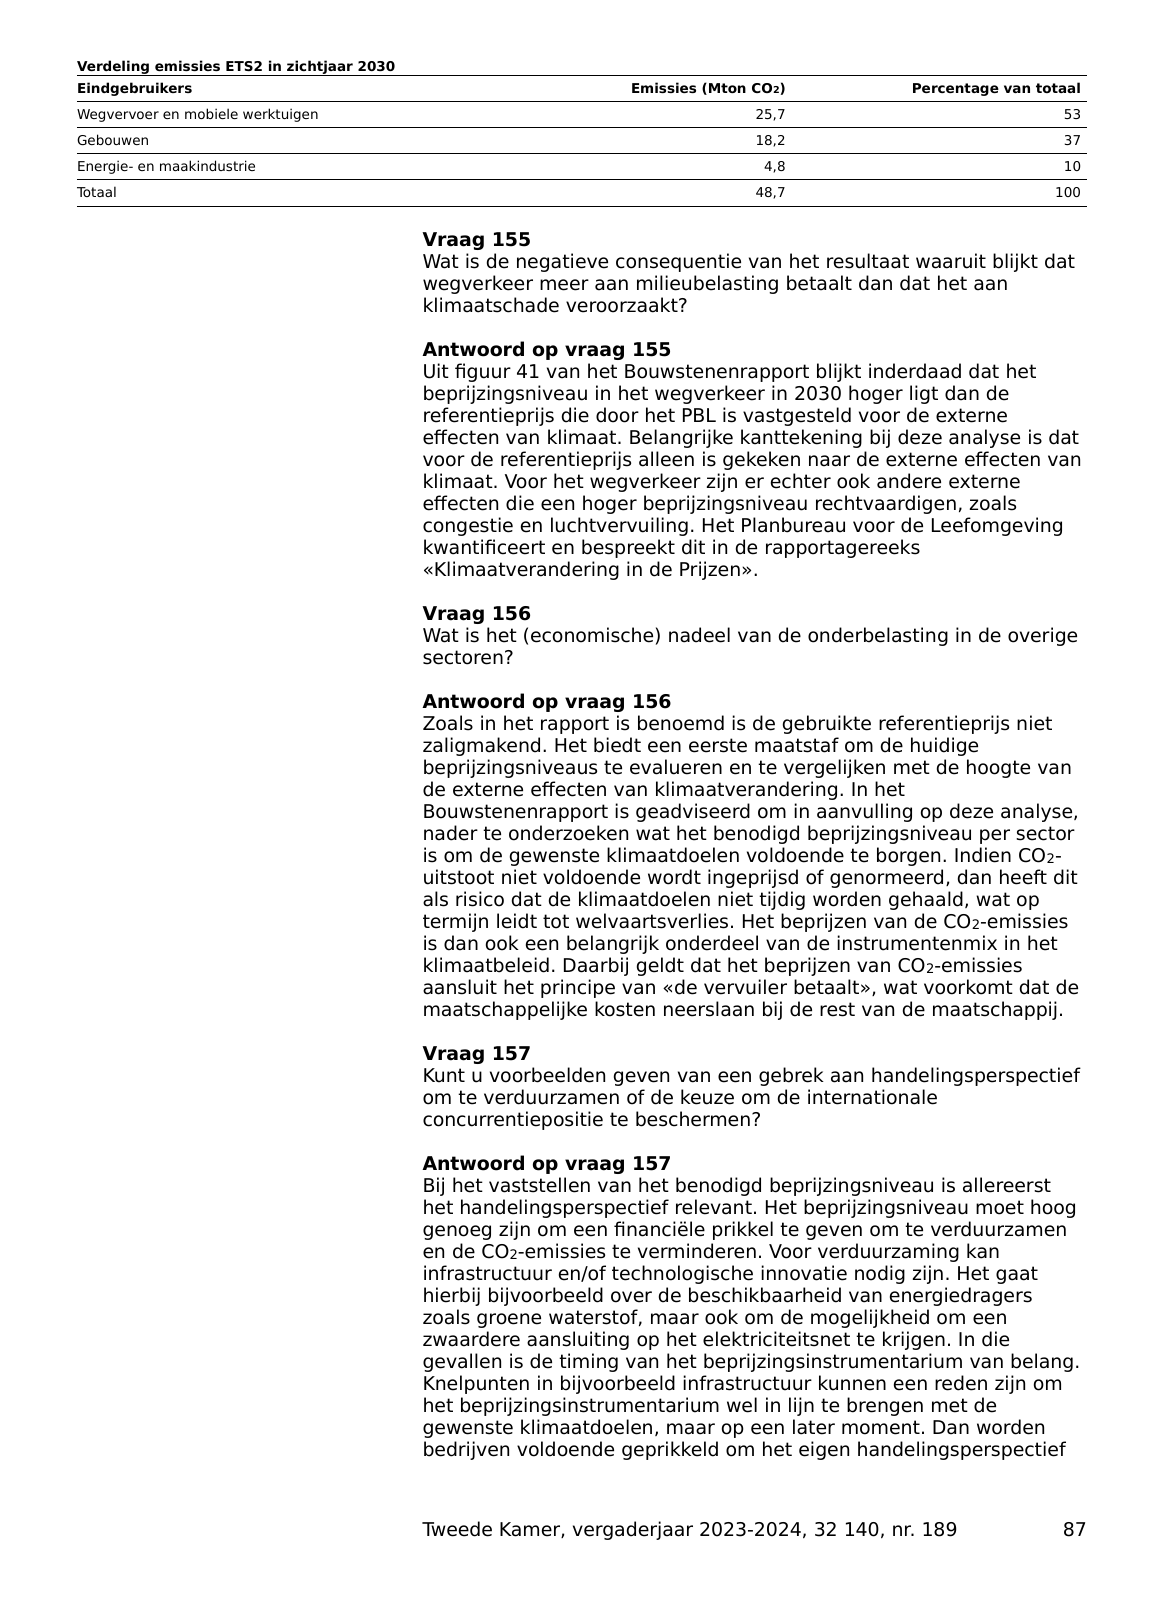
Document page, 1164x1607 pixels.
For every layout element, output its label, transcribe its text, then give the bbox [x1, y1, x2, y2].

table_cell Gebouwen [77, 128, 496, 153]
text Vraag 156 [422, 603, 1087, 625]
table_cell 25,7 [496, 102, 791, 127]
table_cell Totaal [77, 180, 496, 206]
table_cell 53 [791, 102, 1087, 127]
text Wat is de negatieve consequentie van het resultaat waaruit blijkt dat wegverkeer meer aan milieubelasting betaalt dan dat het aan klimaatschade veroorzaakt? [422, 251, 1087, 317]
table_cell Percentage van totaal [791, 76, 1087, 101]
text Vraag 157 [422, 1043, 1087, 1065]
text Antwoord op vraag 157 [422, 1153, 1087, 1175]
table_cell Energie- en maakindustrie [77, 154, 496, 179]
table_cell 48,7 [496, 180, 791, 206]
text Wat is het (economische) nadeel van de onderbelasting in de overige sectoren? [422, 625, 1087, 669]
text Antwoord op vraag 156 [422, 691, 1087, 713]
text Bij het vaststellen van het benodigd beprijzingsniveau is allereerst het handelingsperspectief relevant. Het beprijzingsniveau moet hoog genoeg zijn om een financiële prikkel te geven om te verduurzamen en de CO2-emissies te verminderen. Voor verduurzaming kan infrastructuur en/of technologische innovatie nodig zijn. Het gaat hierbij bijvoorbeeld over de beschikbaarheid van energiedragers zoals groene waterstof, maar ook om de mogelijkheid om een zwaardere aansluiting op het elektriciteitsnet te krijgen. In die gevallen is de timing van het beprijzingsinstrumentarium van belang. Knelpunten in bijvoorbeeld infrastructuur kunnen een reden zijn om het beprijzingsinstrumentarium wel in lijn te brengen met de gewenste klimaatdoelen, maar op een later moment. Dan worden bedrijven voldoende geprikkeld om het eigen handelingsperspectief [422, 1175, 1087, 1461]
table_cell 100 [791, 180, 1087, 206]
text Antwoord op vraag 155 [422, 339, 1087, 361]
text Vraag 155 [422, 229, 1087, 251]
table_cell Eindgebruikers [77, 76, 496, 101]
text Uit figuur 41 van het Bouwstenenrapport blijkt inderdaad dat het beprijzingsniveau in het wegverkeer in 2030 hoger ligt dan de referentieprijs die door het PBL is vastgesteld voor de externe effecten van klimaat. Belangrijke kanttekening bij deze analyse is dat voor de referentieprijs alleen is gekeken naar de externe effecten van klimaat. Voor het wegverkeer zijn er echter ook andere externe effecten die een hoger beprijzingsniveau rechtvaardigen, zoals congestie en luchtvervuiling. Het Planbureau voor de Leefomgeving kwantificeert en bespreekt dit in de rapportagereeks «Klimaatverandering in de Prijzen». [422, 361, 1087, 581]
table_header Verdeling emissies ETS2 in zichtjaar 2030 [77, 59, 1087, 75]
table_cell Emissies (Mton CO2) [496, 76, 791, 101]
table_cell 37 [791, 128, 1087, 153]
table_cell 18,2 [496, 128, 791, 153]
text Kunt u voorbeelden geven van een gebrek aan handelingsperspectief om te verduurzamen of de keuze om de internationale concurrentiepositie te beschermen? [422, 1065, 1087, 1131]
table_cell 10 [791, 154, 1087, 179]
table_cell 4,8 [496, 154, 791, 179]
text Zoals in het rapport is benoemd is de gebruikte referentieprijs niet zaligmakend. Het biedt een eerste maatstaf om de huidige beprijzingsniveaus te evalueren en te vergelijken met de hoogte van de externe effecten van klimaatverandering. In het Bouwstenenrapport is geadviseerd om in aanvulling op deze analyse, nader te onderzoeken wat het benodigd beprijzingsniveau per sector is om de gewenste klimaatdoelen voldoende te borgen. Indien CO2-uitstoot niet voldoende wordt ingeprijsd of genormeerd, dan heeft dit als risico dat de klimaatdoelen niet tijdig worden gehaald, wat op termijn leidt tot welvaartsverlies. Het beprijzen van de CO2-emissies is dan ook een belangrijk onderdeel van de instrumentenmix in het klimaatbeleid. Daarbij geldt dat het beprijzen van CO2-emissies aansluit het principe van «de vervuiler betaalt», wat voorkomt dat de maatschappelijke kosten neerslaan bij de rest van de maatschappij. [422, 713, 1087, 1021]
table_cell Wegvervoer en mobiele werktuigen [77, 102, 496, 127]
